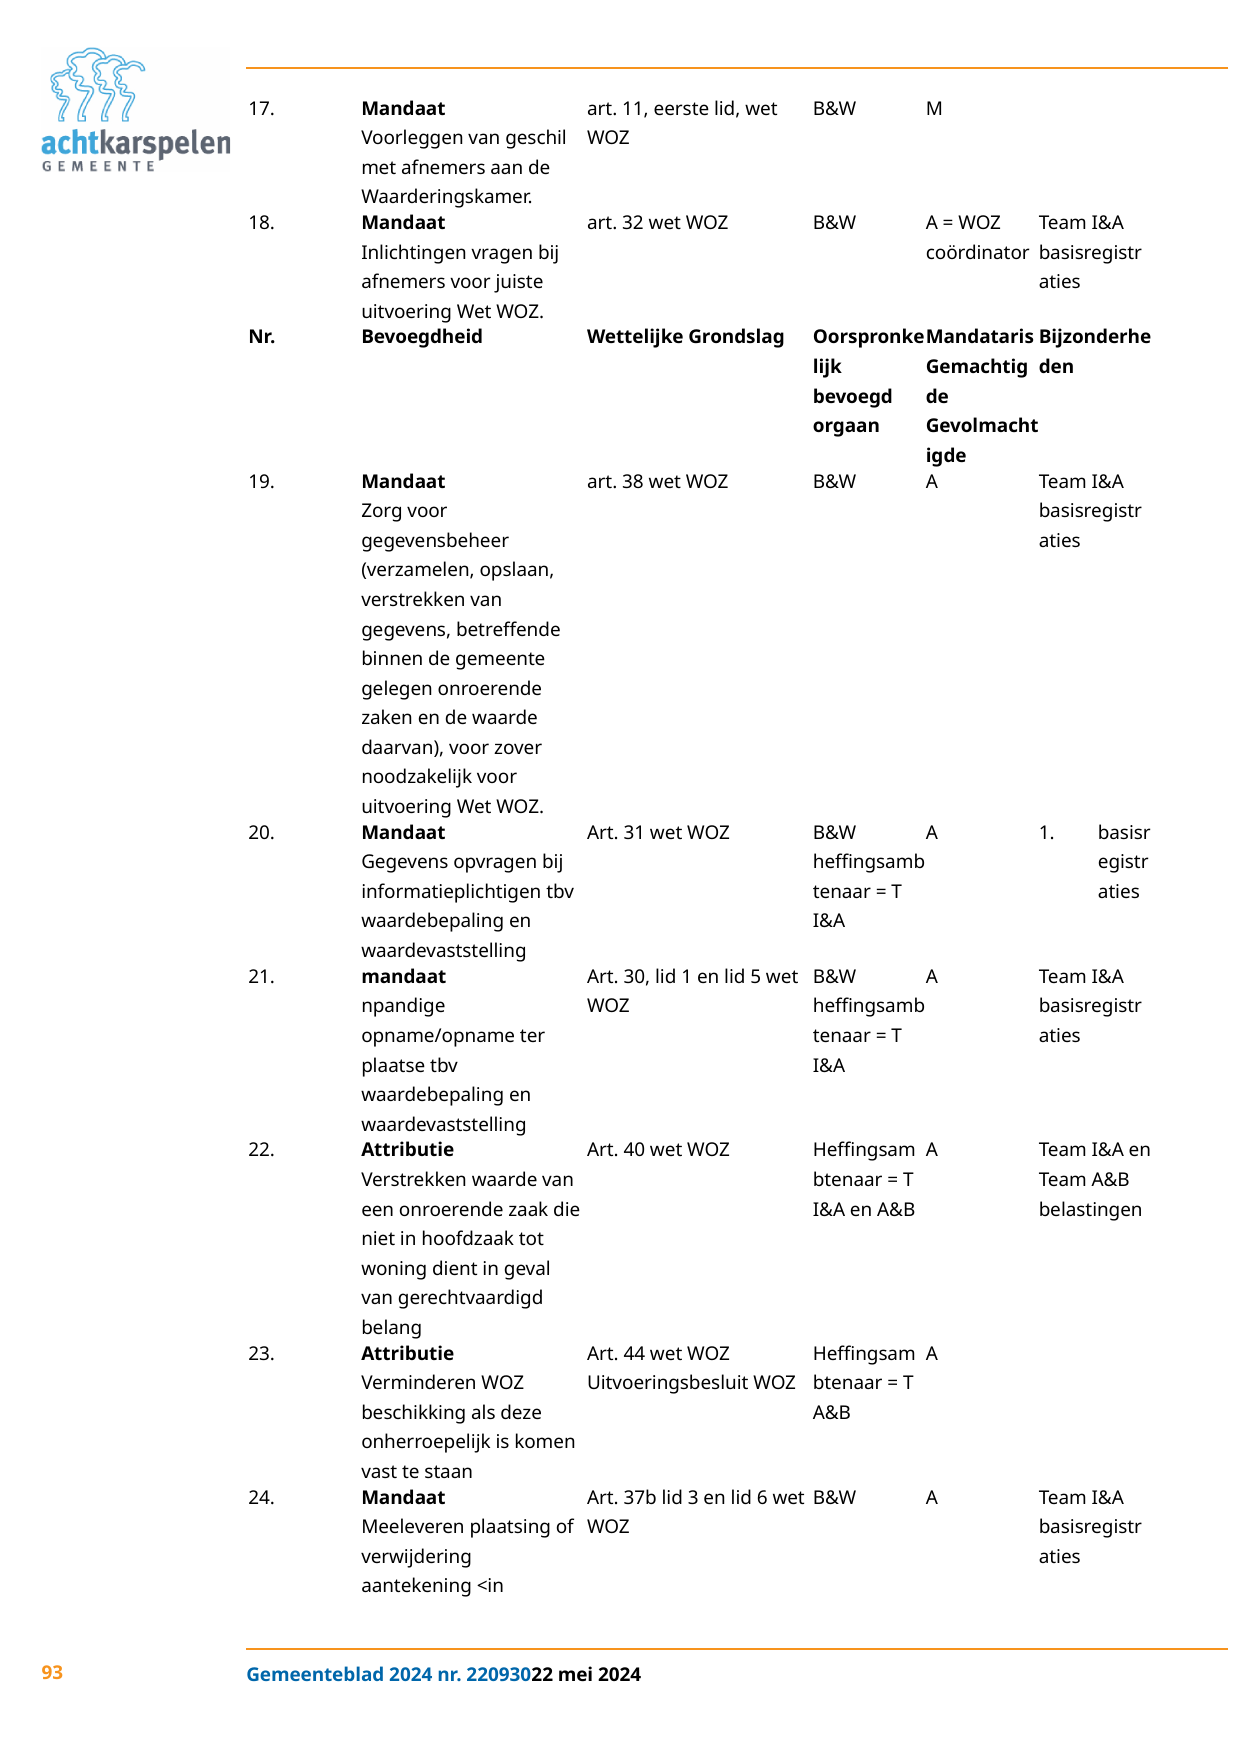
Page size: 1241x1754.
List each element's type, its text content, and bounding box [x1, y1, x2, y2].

table_cell A [926, 1137, 1038, 1340]
table_cell Mandataris Gemachtigde Gevolmachtigde [926, 324, 1038, 468]
table_cell B&W heffingsambtenaar = T I&A [813, 963, 926, 1137]
table_cell Art. 37b lid 3 en lid 6 wet WOZ [587, 1484, 813, 1598]
table_cell Team I&A basisregistraties [1039, 1484, 1152, 1598]
table_cell Mandaat Zorg voor gegevensbeheer (verzamelen, opslaan, verstrekken van gegevens, betreffende binnen de gemeente gelegen onroerende zaken en de waarde daarvan), voor zover noodzakelijk voor uitvoering Wet WOZ. [361, 468, 587, 819]
table_cell Art. 30, lid 1 en lid 5 wet WOZ [587, 963, 813, 1137]
table_cell Art. 31 wet WOZ [587, 819, 813, 963]
table_cell Mandaat Voorleggen van geschil met afnemers aan de Waarderingskamer. [361, 95, 587, 209]
table_cell art. 32 wet WOZ [587, 209, 813, 324]
table_cell A = WOZ coördinator [926, 209, 1038, 324]
table_cell A [926, 1340, 1038, 1484]
table_cell B&W [813, 95, 926, 209]
table_cell Art. 40 wet WOZ [587, 1137, 813, 1340]
table_cell Wettelijke Grondslag [587, 324, 813, 468]
table_cell Heffingsambtenaar = T A&B [813, 1340, 926, 1484]
table_cell Mandaat Inlichtingen vragen bij afnemers voor juiste uitvoering Wet WOZ. [361, 209, 587, 324]
table_cell Heffingsambtenaar = T I&A en A&B [813, 1137, 926, 1340]
table_cell 19. [248, 468, 361, 819]
table_cell art. 11, eerste lid, wet WOZ [587, 95, 813, 209]
table_cell Oorspronkelijk bevoegd orgaan [813, 324, 926, 468]
table_cell M [926, 95, 1038, 209]
table_cell Attributie Verstrekken waarde van een onroerende zaak die niet in hoofdzaak tot woning dient in geval van gerechtvaardigd belang [361, 1137, 587, 1340]
table_cell Team I&A basisregistraties [1039, 209, 1152, 324]
table_cell Bijzonderheden [1039, 324, 1152, 468]
table_cell Team I&A en Team A&B belastingen [1039, 1137, 1152, 1340]
table_cell B&W heffingsambtenaar = T I&A [813, 819, 926, 963]
table_cell Team I&A basisregistraties [1039, 963, 1152, 1137]
table_cell B&W [813, 468, 926, 819]
table_cell basisregistraties [1039, 819, 1152, 963]
table_cell 23. [248, 1340, 361, 1484]
table_cell Team I&A basisregistraties [1039, 468, 1152, 819]
table_cell 21. [248, 963, 361, 1137]
table_cell Nr. [248, 324, 361, 468]
table_cell 17. [248, 95, 361, 209]
table_cell A [926, 819, 1038, 963]
table_cell A [926, 963, 1038, 1137]
picture [41, 47, 231, 172]
table_cell [1039, 95, 1152, 209]
table_cell 22. [248, 1137, 361, 1340]
table_cell Mandaat Meeleveren plaatsing of verwijdering aantekening <in [361, 1484, 587, 1598]
table_cell A [926, 1484, 1038, 1598]
table_cell mandaat npandige opname/opname ter plaatse tbv waardebepaling en waardevaststelling [361, 963, 587, 1137]
table_cell B&W [813, 209, 926, 324]
table_cell Attributie Verminderen WOZ beschikking als deze onherroepelijk is komen vast te staan [361, 1340, 587, 1484]
table_cell A [926, 468, 1038, 819]
table_cell Bevoegdheid [361, 324, 587, 468]
table_cell 18. [248, 209, 361, 324]
table_cell [1039, 1340, 1152, 1484]
table_cell 24. [248, 1484, 361, 1598]
table_cell B&W [813, 1484, 926, 1598]
table_cell 20. [248, 819, 361, 963]
table_cell art. 38 wet WOZ [587, 468, 813, 819]
table_cell Mandaat Gegevens opvragen bij informatieplichtigen tbv waardebepaling en waardevaststelling [361, 819, 587, 963]
table_cell Art. 44 wet WOZ Uitvoeringsbesluit WOZ [587, 1340, 813, 1484]
